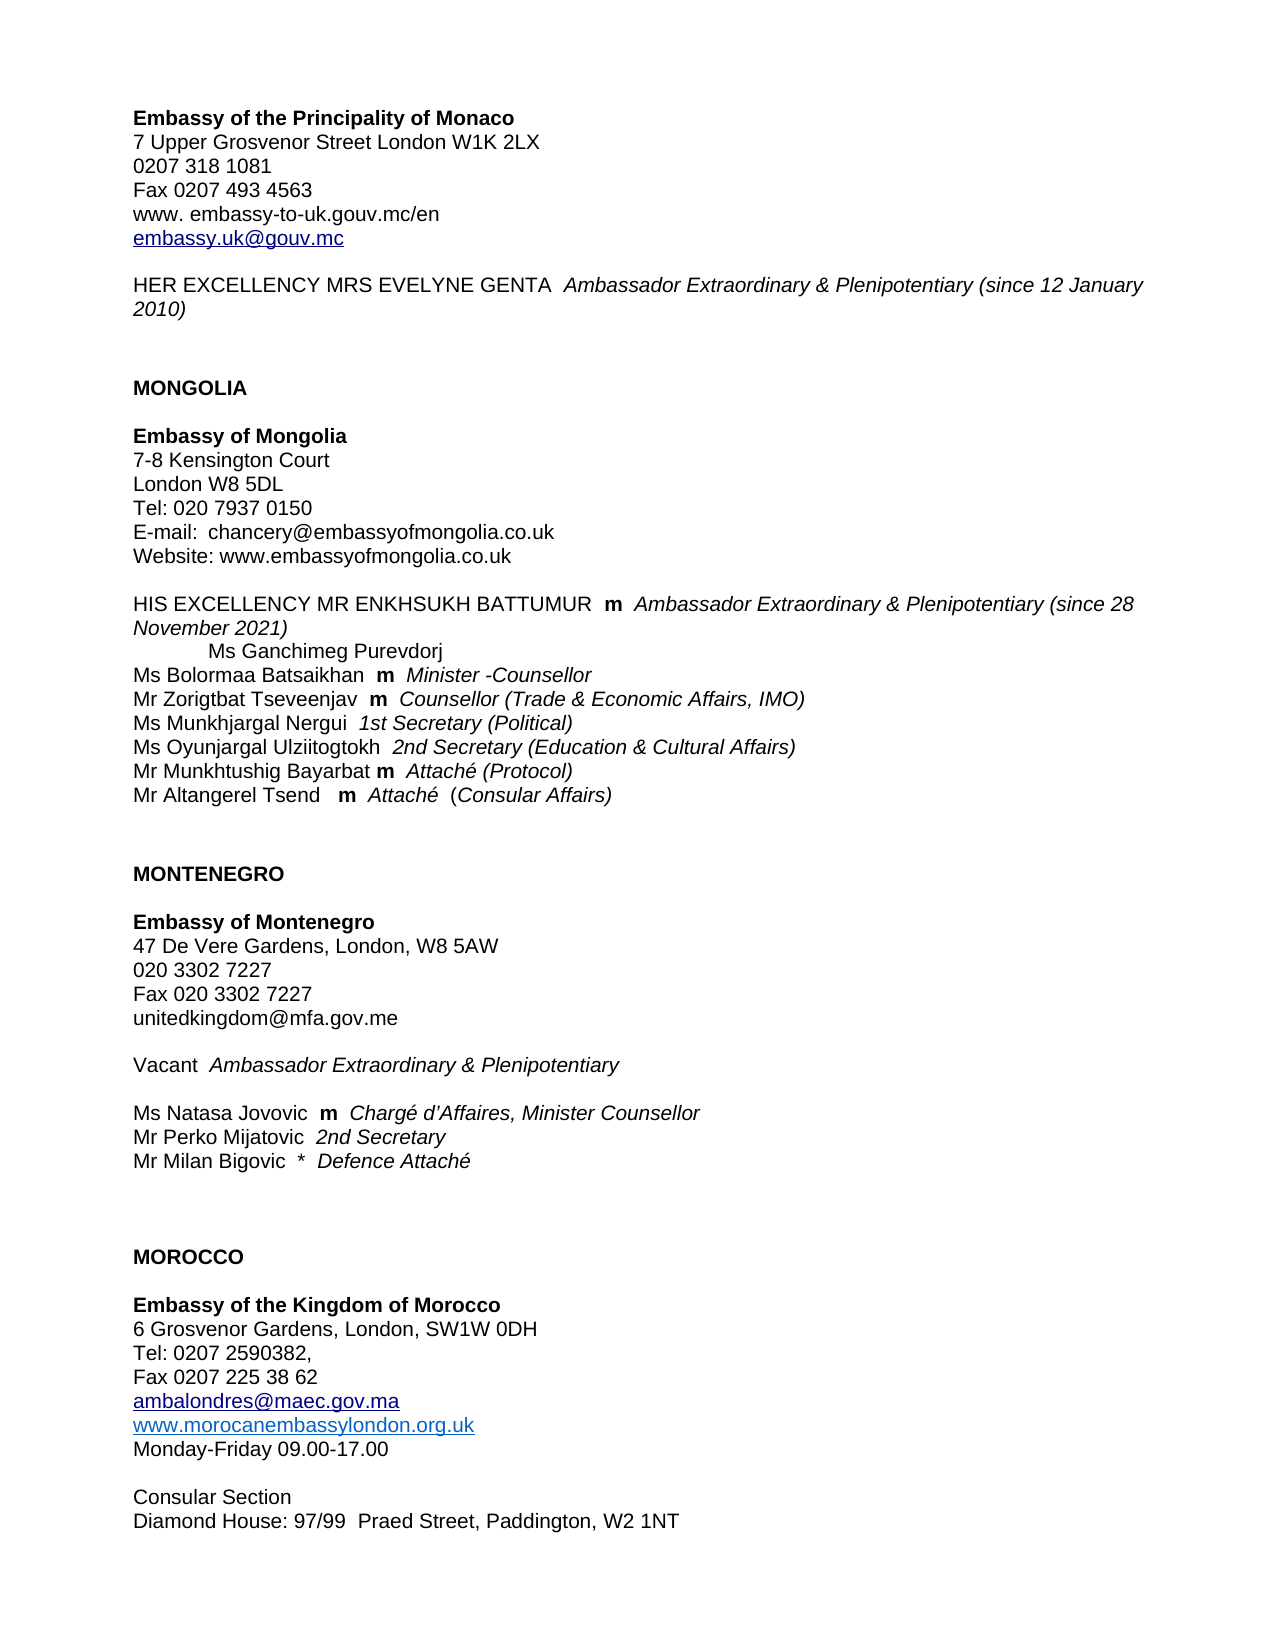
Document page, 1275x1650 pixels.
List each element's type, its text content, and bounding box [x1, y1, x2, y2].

text www. embassy-to-uk.gouv.mc/en [133, 201, 1181, 225]
text unitedkingdom@mfa.gov.me [133, 1005, 1181, 1029]
text Embassy of Mongolia [133, 424, 1181, 448]
text 020 3302 7227 [133, 957, 1181, 981]
text Ms Natasa Jovovic m Chargé d’Affaires, Minister Counsellor [133, 1101, 1181, 1125]
text Ms Munkhjargal Nergui 1st Secretary (Political) [133, 711, 1181, 735]
text Mr Perko Mijatovic 2nd Secretary [133, 1125, 1181, 1149]
text embassy.uk@gouv.mc [133, 225, 1181, 249]
text Embassy of Montenegro [133, 909, 1181, 933]
text Tel: 0207 2590382, [133, 1341, 1181, 1365]
text E-mail: chancery@embassyofmongolia.co.uk [133, 519, 1181, 543]
text Ms Oyunjargal Ulziitogtokh 2nd Secretary (Education & Cultural Affairs) [133, 735, 1181, 759]
text Vacant Ambassador Extraordinary & Plenipotentiary [133, 1053, 1181, 1077]
text Ms Ganchimeg Purevdorj [133, 639, 1181, 663]
text 0207 318 1081 [133, 153, 1181, 177]
text MONTENEGRO [133, 862, 1181, 886]
text 7 Upper Grosvenor Street London W1K 2LX [133, 129, 1181, 153]
text MOROCCO [133, 1245, 1181, 1269]
text Mr Altangerel Tsend m Attaché (Consular Affairs) [133, 783, 1181, 807]
text MONGOLIA [133, 376, 1181, 400]
text ambalondres@maec.gov.ma www.morocanembassylondon.org.uk Monday-Friday 09.00-17.00 Consular Section Diamond House: 97/99 Praed Street, Paddington, W2 1NT [133, 1389, 1181, 1532]
text London W8 5DL [133, 472, 1181, 496]
text HER EXCELLENCY MRS EVELYNE GENTA Ambassador Extraordinary & Plenipotentiary (since 12 January 2010) [133, 273, 1181, 321]
text Website: www.embassyofmongolia.co.uk [133, 543, 1181, 567]
text 6 Grosvenor Gardens, London, SW1W 0DH [133, 1317, 1181, 1341]
text 47 De Vere Gardens, London, W8 5AW [133, 933, 1181, 957]
text HIS EXCELLENCY MR ENKHSUKH BATTUMUR m Ambassador Extraordinary & Plenipotentiary (since 28 November 2021) [133, 591, 1181, 639]
text 7-8 Kensington Court [133, 448, 1181, 472]
text Tel: 020 7937 0150 [133, 496, 1181, 519]
text Fax 0207 225 38 62 [133, 1365, 1181, 1389]
text Embassy of the Kingdom of Morocco [133, 1293, 1181, 1317]
text Mr Munkhtushig Bayarbat m Attaché (Protocol) [133, 759, 1181, 783]
text Mr Zorigtbat Tseveenjav m Counsellor (Trade & Economic Affairs, IMO) [133, 687, 1181, 711]
text Mr Milan Bigovic * Defence Attaché [133, 1149, 1181, 1173]
text Ms Bolormaa Batsaikhan m Minister -Counsellor [133, 663, 1181, 687]
text Embassy of the Principality of Monaco [133, 106, 1181, 129]
text Fax 0207 493 4563 [133, 177, 1181, 201]
text Fax 020 3302 7227 [133, 981, 1181, 1005]
